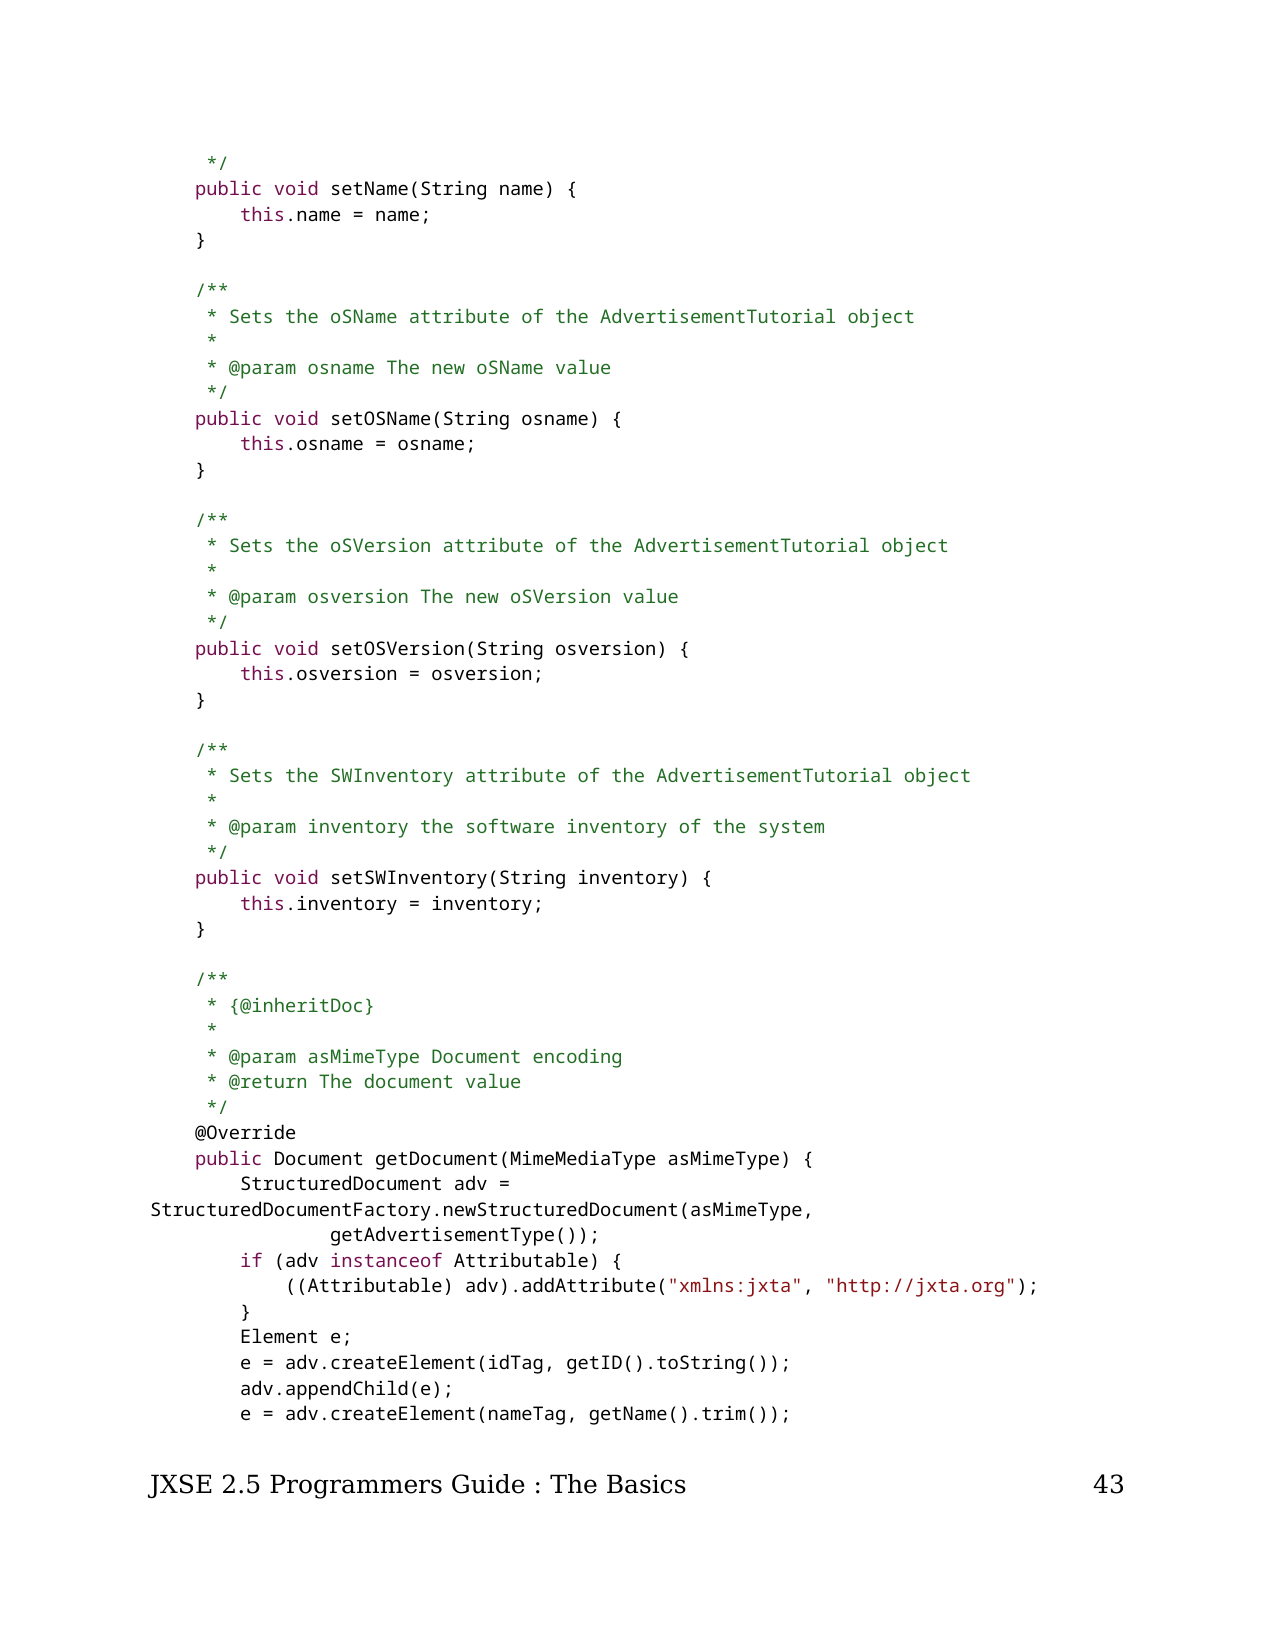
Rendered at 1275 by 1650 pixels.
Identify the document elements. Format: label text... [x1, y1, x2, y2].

text */ [150, 839, 1125, 864]
text * @param inventory the software inventory of the system [150, 813, 1125, 839]
text e = adv.createElement(nameTag, getName().trim()); [150, 1401, 1125, 1426]
text * [150, 788, 1125, 813]
text * Sets the SWInventory attribute of the AdvertisementTutorial object [150, 762, 1125, 788]
text } [150, 456, 1125, 482]
text public void setSWInventory(String inventory) { [150, 864, 1125, 890]
text if (adv instanceof Attributable) { [150, 1247, 1125, 1273]
text e = adv.createElement(idTag, getID().toString()); [150, 1349, 1125, 1375]
text * @param osname The new oSName value [150, 354, 1125, 380]
text * @param osversion The new oSVersion value [150, 584, 1125, 609]
text * [150, 1018, 1125, 1043]
text this.osname = osname; [150, 431, 1125, 456]
text Element e; [150, 1324, 1125, 1349]
text StructuredDocument adv = StructuredDocumentFactory.newStructuredDocument(asMimeType, [150, 1171, 1125, 1222]
text * @return The document value [150, 1069, 1125, 1094]
text public void setName(String name) { [150, 176, 1125, 201]
text */ [150, 1094, 1125, 1120]
text } [150, 227, 1125, 252]
text * {@inheritDoc} [150, 992, 1125, 1018]
text this.name = name; [150, 201, 1125, 227]
text * [150, 558, 1125, 584]
text @Override [150, 1120, 1125, 1145]
text * @param asMimeType Document encoding [150, 1043, 1125, 1069]
text * Sets the oSVersion attribute of the AdvertisementTutorial object [150, 533, 1125, 558]
text this.inventory = inventory; [150, 890, 1125, 916]
text adv.appendChild(e); [150, 1375, 1125, 1401]
text /** [150, 278, 1125, 303]
text * [150, 329, 1125, 354]
text /** [150, 737, 1125, 762]
text */ [150, 380, 1125, 405]
text ((Attributable) adv).addAttribute("xmlns:jxta", "http://jxta.org"); [150, 1273, 1125, 1298]
text /** [150, 507, 1125, 533]
text */ [150, 150, 1125, 176]
text } [150, 1298, 1125, 1324]
text * Sets the oSName attribute of the AdvertisementTutorial object [150, 303, 1125, 329]
text } [150, 686, 1125, 711]
text public void setOSName(String osname) { [150, 405, 1125, 431]
text */ [150, 609, 1125, 635]
text public void setOSVersion(String osversion) { [150, 635, 1125, 660]
text } [150, 916, 1125, 941]
text this.osversion = osversion; [150, 660, 1125, 686]
text getAdvertisementType()); [150, 1222, 1125, 1247]
text public Document getDocument(MimeMediaType asMimeType) { [150, 1145, 1125, 1171]
text /** [150, 967, 1125, 992]
